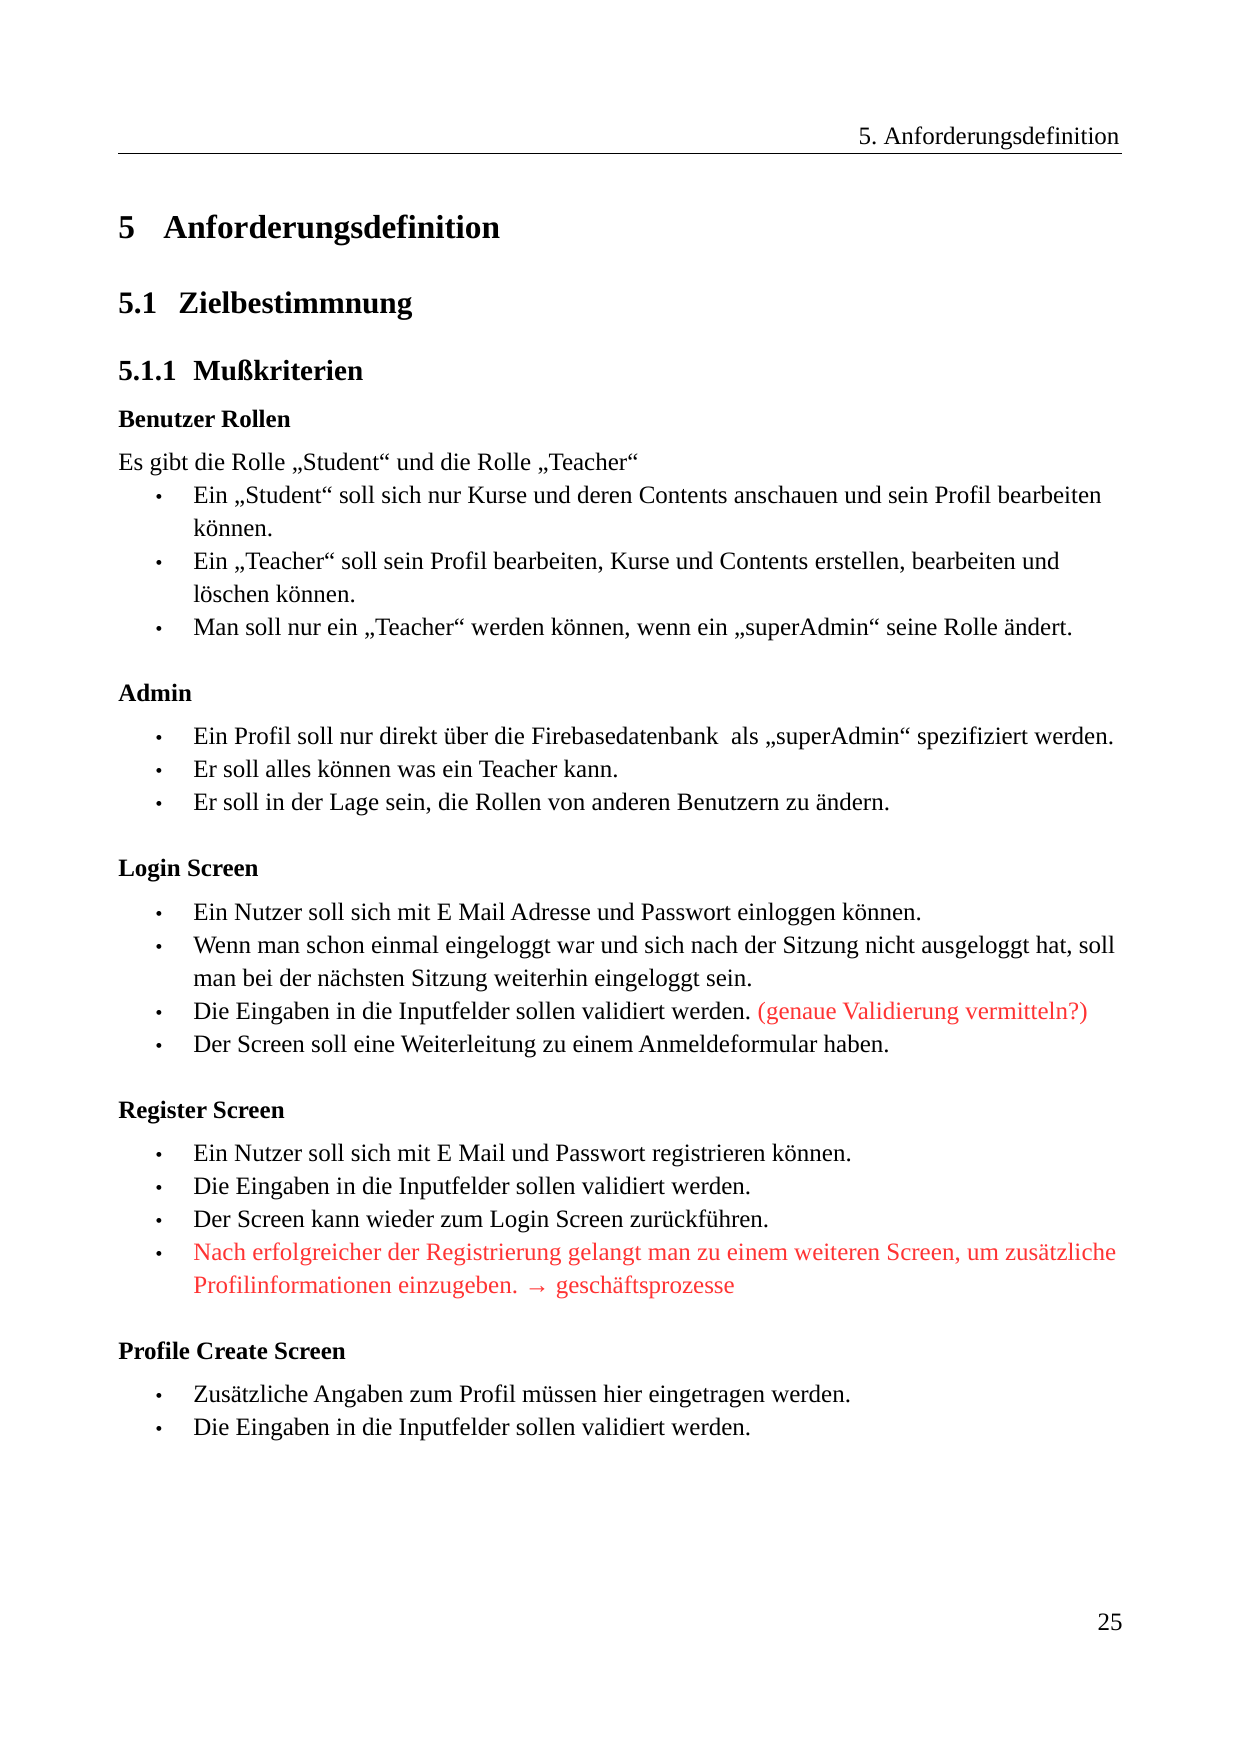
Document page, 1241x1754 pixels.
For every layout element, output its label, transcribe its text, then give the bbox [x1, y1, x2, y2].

list Ein „Teacher“ soll sein Profil bearbeiten, Kurse und Contents erstellen, bearbeiten und löschen können. [156, 546, 1122, 608]
text Register Screen [118, 1095, 1122, 1123]
list Ein Profil soll nur direkt über die Firebasedatenbank als „superAdmin“ spezifiziert werden. [156, 721, 1122, 750]
list Man soll nur ein „Teacher“ werden können, wenn ein „superAdmin“ seine Rolle ändert. [156, 612, 1122, 641]
list Die Eingaben in die Inputfelder sollen validiert werden. [156, 1171, 1122, 1200]
list Ein „Student“ soll sich nur Kurse und deren Contents anschauen und sein Profil bearbeiten können. [156, 480, 1122, 542]
list Wenn man schon einmal eingeloggt war und sich nach der Sitzung nicht ausgeloggt hat, soll man bei der nächsten Sitzung weiterhin eingeloggt sein. [156, 930, 1122, 991]
list Die Eingaben in die Inputfelder sollen validiert werden. [156, 1412, 1122, 1441]
list Der Screen soll eine Weiterleitung zu einem Anmeldeformular haben. [156, 1029, 1122, 1057]
list Nach erfolgreicher der Registrierung gelangt man zu einem weiteren Screen, um zusätzliche Profilinformationen einzugeben. → geschäftsprozesse [156, 1237, 1122, 1299]
text Admin [118, 678, 1122, 707]
list Ein Nutzer soll sich mit E Mail Adresse und Passwort einloggen können. [156, 897, 1122, 925]
list Zusätzliche Angaben zum Profil müssen hier eingetragen werden. [156, 1379, 1122, 1408]
list Er soll alles können was ein Teacher kann. [156, 754, 1122, 783]
text Es gibt die Rolle „Student“ und die Rolle „Teacher“ [118, 447, 1122, 476]
text Benutzer Rollen [118, 404, 1122, 433]
subtitle Mußkriterien [118, 353, 1122, 387]
list Die Eingaben in die Inputfelder sollen validiert werden. (genaue Validierung vermitteln?) [156, 996, 1122, 1024]
list Ein Nutzer soll sich mit E Mail und Passwort registrieren können. [156, 1138, 1122, 1167]
list Der Screen kann wieder zum Login Screen zurückführen. [156, 1204, 1122, 1233]
subtitle Zielbestimmnung [118, 285, 1122, 321]
text Profile Create Screen [118, 1336, 1122, 1365]
list Er soll in der Lage sein, die Rollen von anderen Benutzern zu ändern. [156, 787, 1122, 816]
subtitle Anforderungsdefinition [118, 207, 1122, 246]
text Login Screen [118, 853, 1122, 882]
